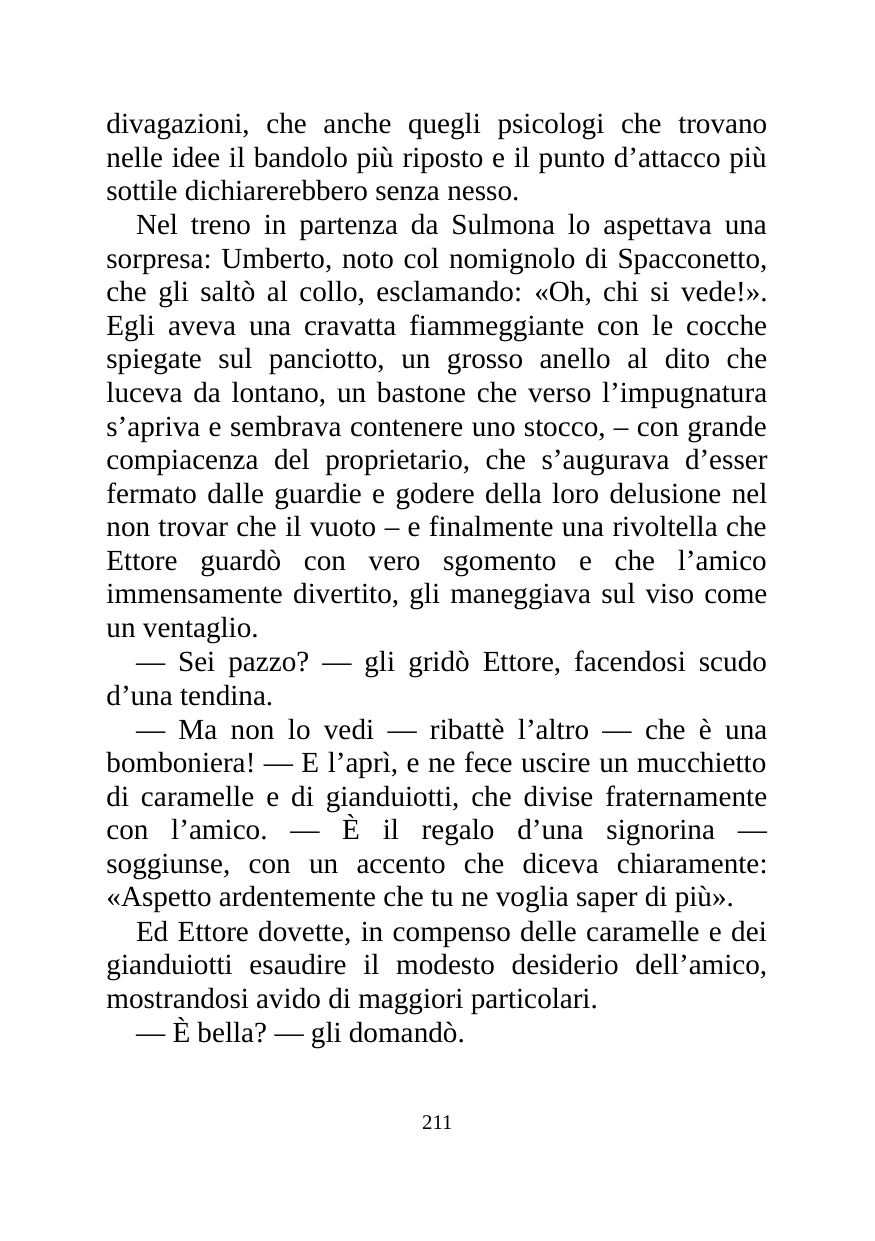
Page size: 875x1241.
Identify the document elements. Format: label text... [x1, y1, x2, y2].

text Ed Ettore dovette, in compenso delle caramelle e dei gianduiotti esaudire il modesto desiderio dell’amico, mostrandosi avido di maggiori particolari. [106, 914, 768, 1014]
text divagazioni, che anche quegli psicologi che trovano nelle idee il bandolo più riposto e il punto d’attacco più sottile dichiarerebbero senza nesso. [106, 106, 768, 207]
text — Sei pazzo? — gli gridò Ettore, facendosi scudo d’una tendina. [106, 644, 768, 711]
text — È bella? — gli domandò. [106, 1015, 768, 1048]
text Nel treno in partenza da Sulmona lo aspettava una sorpresa: Umberto, noto col nomignolo di Spacconetto, che gli saltò al collo, esclamando: «Oh, chi si vede!». Egli aveva una cravatta fiammeggiante con le cocche spiegate sul panciotto, un grosso anello al dito che luceva da lontano, un bastone che verso l’impugnatura s’apriva e sembrava contenere uno stocco, – con grande compiacenza del proprietario, che s’augurava d’esser fermato dalle guardie e godere della loro delusione nel non trovar che il vuoto – e finalmente una rivoltella che Ettore guardò con vero sgomento e che l’amico immensamente divertito, gli maneggiava sul viso come un ventaglio. [106, 207, 768, 643]
text — Ma non lo vedi — ribattè l’altro — che è una bomboniera! — E l’aprì, e ne fece uscire un mucchietto di caramelle e di gianduiotti, che divise fraternamente con l’amico. — È il regalo d’una signorina — soggiunse, con un accento che diceva chiaramente: «Aspetto ardentemente che tu ne voglia saper di più». [106, 712, 768, 913]
